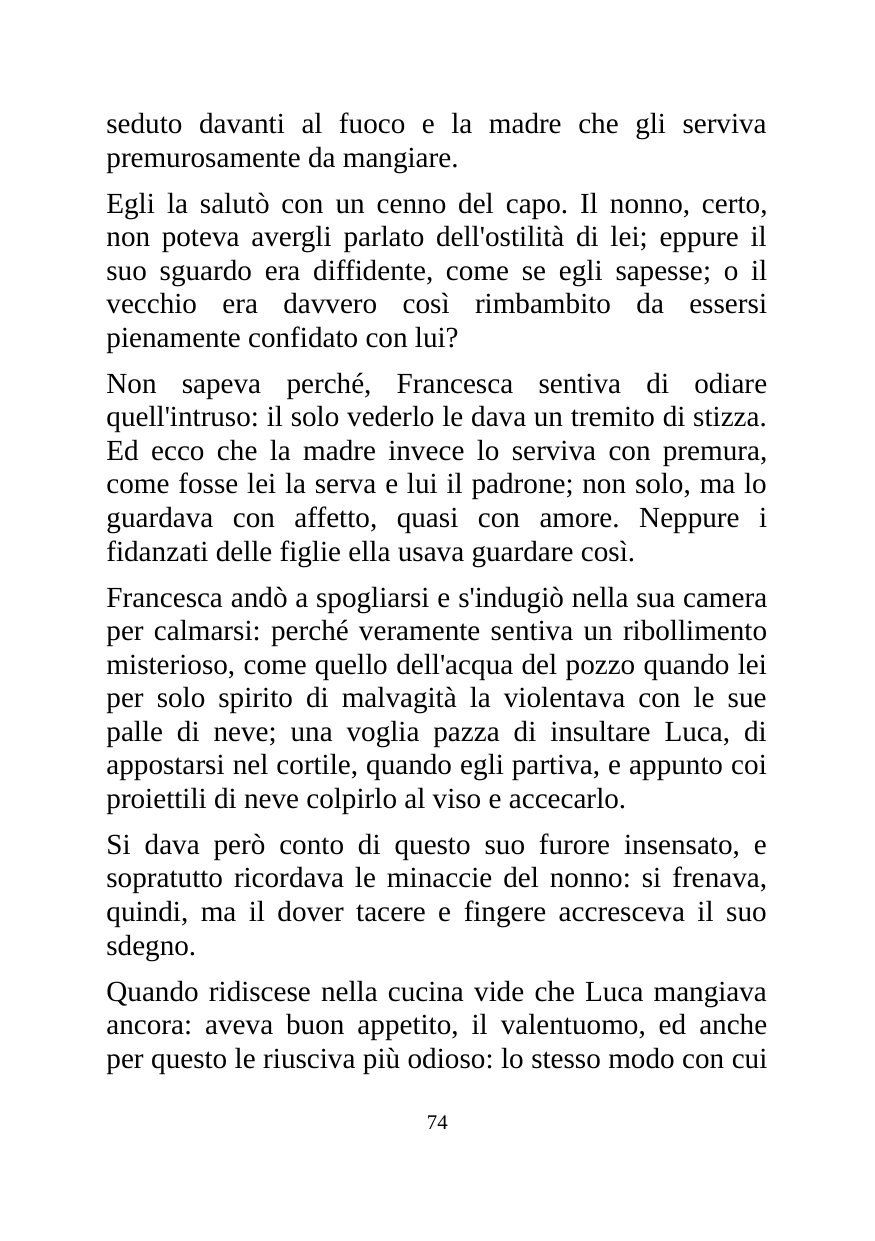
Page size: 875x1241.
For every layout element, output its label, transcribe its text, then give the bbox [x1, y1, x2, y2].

text Francesca andò a spogliarsi e s'indugiò nella sua camera per calmarsi: perché veramente sentiva un ribollimento misterioso, come quello dell'acqua del pozzo quando lei per solo spirito di malvagità la violentava con le sue palle di neve; una voglia pazza di insultare Luca, di appostarsi nel cortile, quando egli partiva, e appunto coi proiettili di neve colpirlo al viso e accecarlo. [106, 580, 768, 814]
text Non sapeva perché, Francesca sentiva di odiare quell'intruso: il solo vederlo le dava un tremito di stizza. Ed ecco che la madre invece lo serviva con premura, come fosse lei la serva e lui il padrone; non solo, ma lo guardava con affetto, quasi con amore. Neppure i fidanzati delle figlie ella usava guardare così. [106, 366, 768, 567]
text Quando ridiscese nella cucina vide che Luca mangiava ancora: aveva buon appetito, il valentuomo, ed anche per questo le riusciva più odioso: lo stesso modo con cui [106, 974, 768, 1074]
text seduto davanti al fuoco e la madre che gli serviva premurosamente da mangiare. [106, 106, 768, 173]
text Si dava però conto di questo suo furore insensato, e sopratutto ricordava le minaccie del nonno: si frenava, quindi, ma il dover tacere e fingere accresceva il suo sdegno. [106, 827, 768, 961]
text Egli la salutò con un cenno del capo. Il nonno, certo, non poteva avergli parlato dell'ostilità di lei; eppure il suo sguardo era diffidente, come se egli sapesse; o il vecchio era davvero così rimbambito da essersi pienamente confidato con lui? [106, 186, 768, 353]
